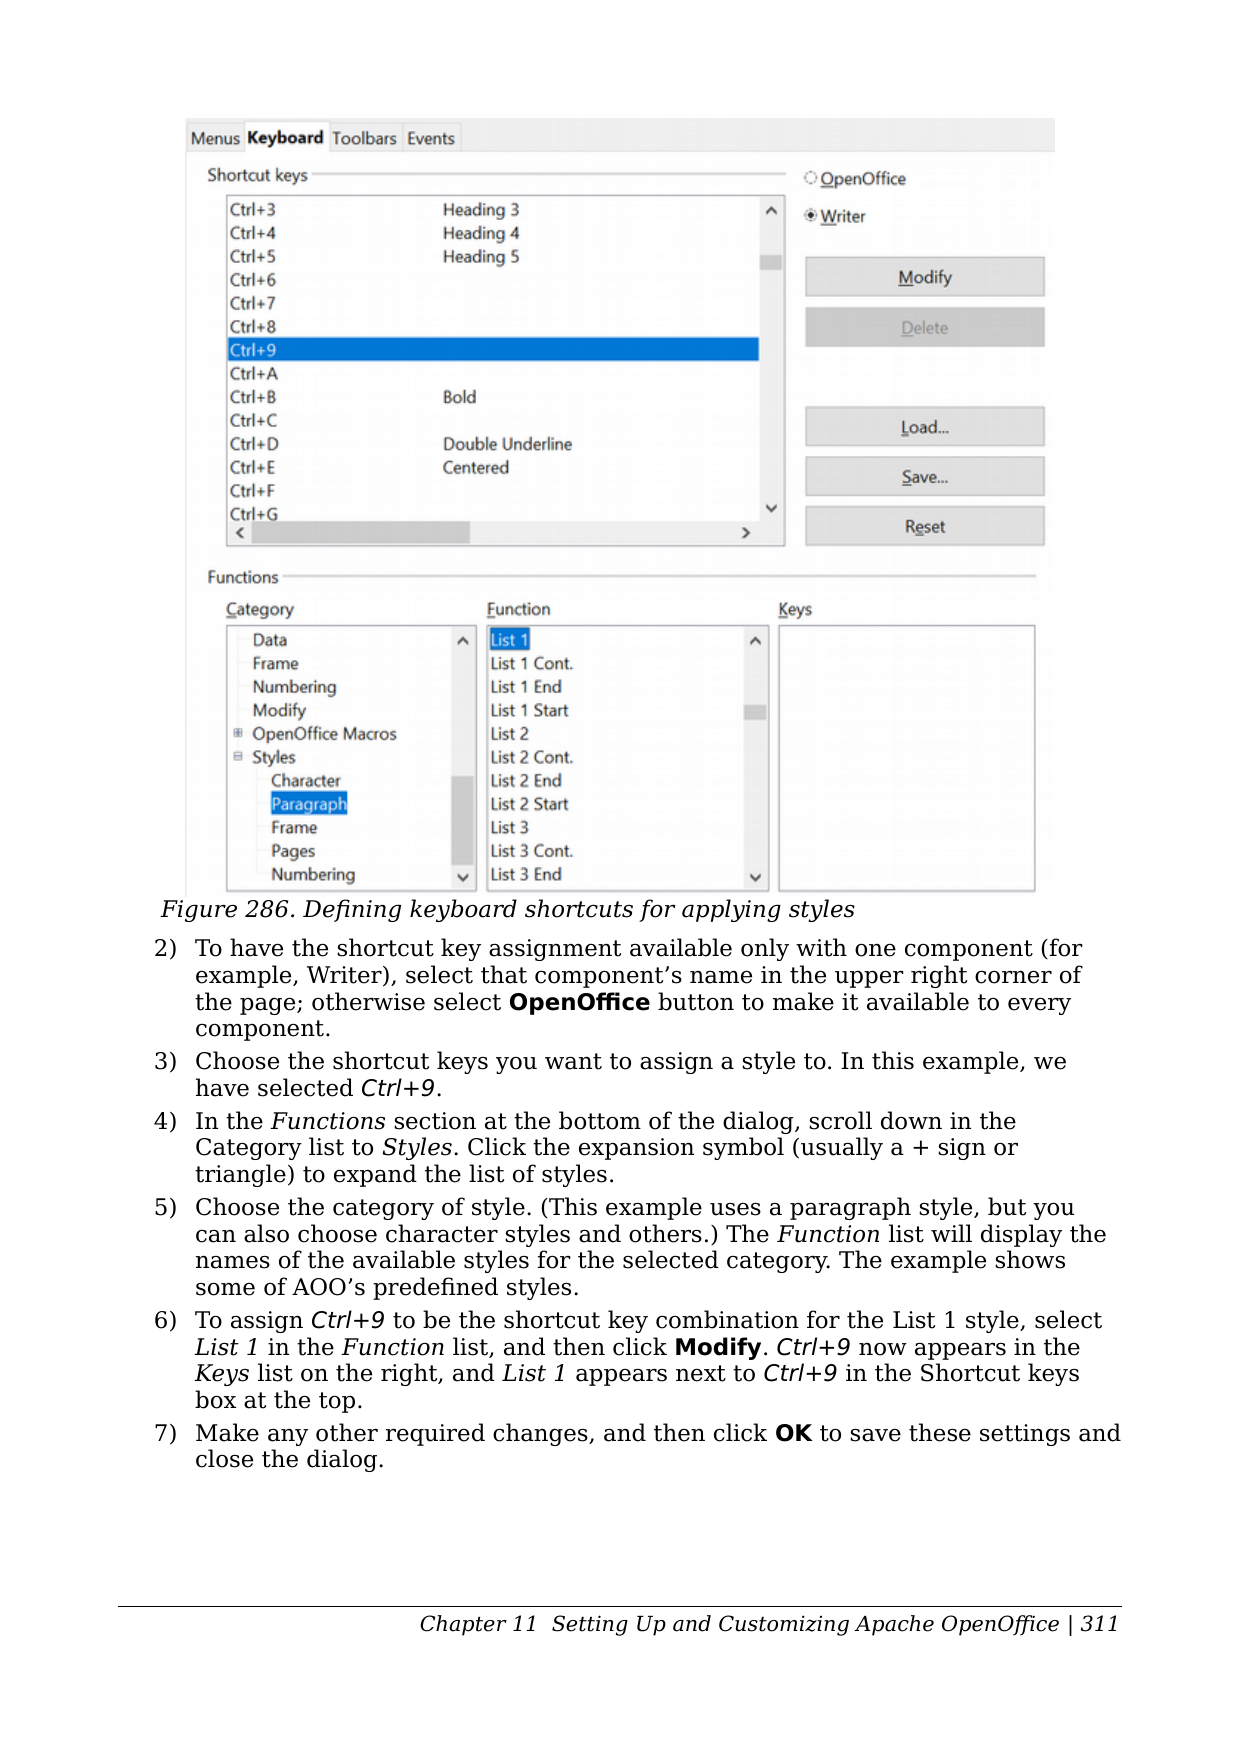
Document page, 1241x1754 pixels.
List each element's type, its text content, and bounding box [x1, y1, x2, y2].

list In the Functions section at the bottom of the dialog, scroll down in the Category list to Styles. Click the expansion symbol (usually a + sign or triangle) to expand the list of styles. [177, 1108, 1122, 1188]
list Make any other required changes, and then click OK to save these settings and close the dialog. [177, 1420, 1122, 1473]
picture [185, 118, 1055, 897]
list To have the shortcut key assignment available only with one component (for example, Writer), select that component’s name in the upper right corner of the page; otherwise select OpenOffice button to make it available to every component. [177, 935, 1122, 1042]
list Choose the category of style. (This example uses a paragraph style, but you can also choose character styles and others.) The Function list will display the names of the available styles for the selected category. The example shows some of AOO’s predefined styles. [177, 1194, 1122, 1301]
list To assign Ctrl+9 to be the shortcut key combination for the List 1 style, select List 1 in the Function list, and then click Modify. Ctrl+9 now appears in the Keys list on the right, and List 1 appears next to Ctrl+9 in the Shortcut keys box at the top. [177, 1307, 1122, 1414]
list Choose the shortcut keys you want to assign a style to. In this example, we have selected Ctrl+9. [177, 1048, 1122, 1102]
text Figure 286. Defining keyboard shortcuts for applying styles [161, 893, 1079, 923]
